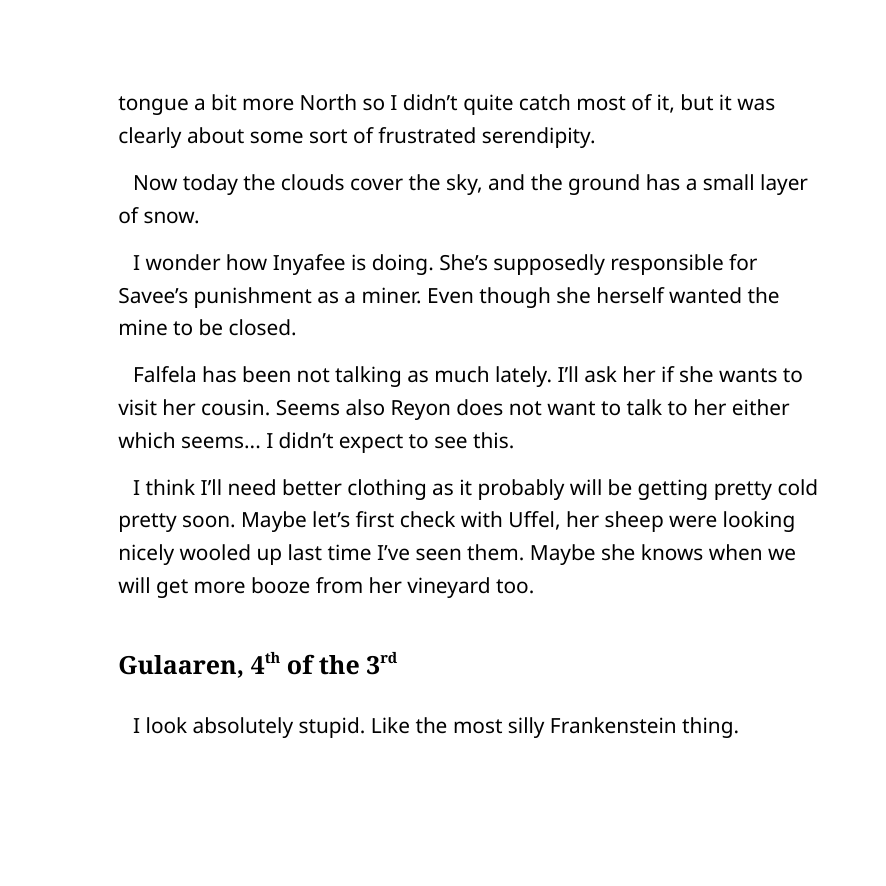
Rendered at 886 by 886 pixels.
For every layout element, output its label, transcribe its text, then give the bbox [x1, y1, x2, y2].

subtitle Gulaaren, 4th of the 3rd [118, 647, 827, 681]
text I look absolutely stupid. Like the most silly Frankenstein thing. [118, 711, 827, 739]
text I wonder how Inyafee is doing. She’s supposedly responsible for Savee’s punishment as a miner. Even though she herself wanted the mine to be closed. [118, 248, 827, 342]
text I think I’ll need better clothing as it probably will be getting pretty cold pretty soon. Maybe let’s first check with Uffel, her sheep were looking nicely wooled up last time I’ve seen them. Maybe she knows when we will get more booze from her vineyard too. [118, 473, 827, 599]
text Now today the clouds cover the sky, and the ground has a small layer of snow. [118, 168, 827, 229]
text tongue a bit more North so I didn’t quite catch most of it, but it was clearly about some sort of frustrated serendipity. [118, 88, 827, 149]
text Falfela has been not talking as much lately. I’ll ask her if she wants to visit her cousin. Seems also Reyon does not want to talk to her either which seems... I didn’t expect to see this. [118, 361, 827, 454]
